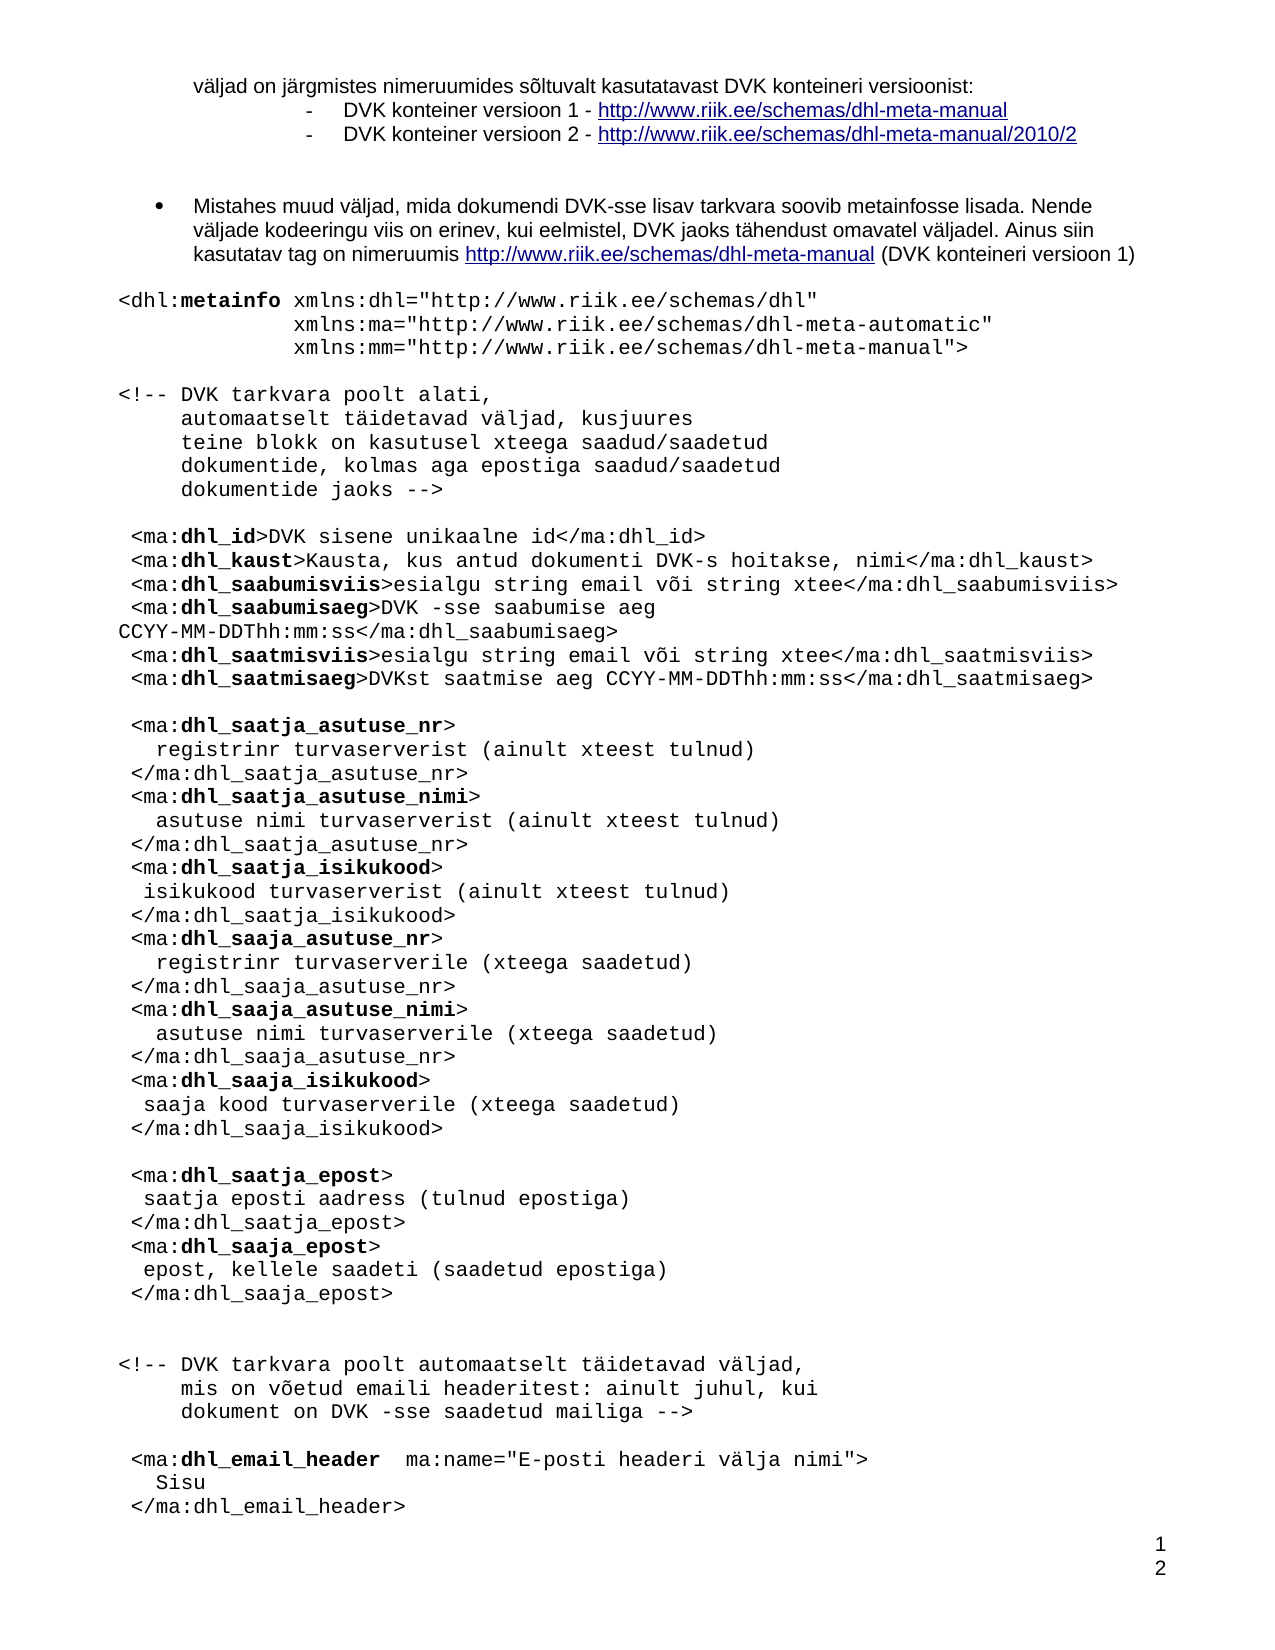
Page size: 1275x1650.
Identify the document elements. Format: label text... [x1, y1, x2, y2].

text <ma:dhl_email_header ma:name="E-posti headeri välja nimi"> [118, 1448, 1157, 1472]
text </ma:dhl_saaja_asutuse_nr> [118, 1047, 1157, 1070]
text <!-- DVK tarkvara poolt alati, [118, 384, 1157, 408]
text mis on võetud emaili headeritest: ainult juhul, kui [118, 1378, 1157, 1401]
text <ma:dhl_saaja_asutuse_nimi> [118, 999, 1157, 1023]
text </ma:dhl_saatja_asutuse_nr> [118, 763, 1157, 786]
text Sisu [118, 1472, 1157, 1496]
text <ma:dhl_saatja_epost> [118, 1165, 1157, 1188]
text asutuse nimi turvaserverist (ainult xteest tulnud) [118, 810, 1157, 834]
text xmlns:ma="http://www.riik.ee/schemas/dhl-meta-automatic" [118, 313, 1157, 337]
text <ma:dhl_saaja_asutuse_nr> [118, 928, 1157, 952]
text <ma:dhl_saabumisviis>esialgu string email või string xtee</ma:dhl_saabumisviis> [118, 574, 1157, 597]
list DVK konteiner versioon 1 - http://www.riik.ee/schemas/dhl-meta-manual [306, 98, 1157, 122]
text <ma:dhl_saatmisaeg>DVKst saatmise aeg CCYY-MM-DDThh:mm:ss</ma:dhl_saatmisaeg> [118, 668, 1157, 692]
text automaatselt täidetavad väljad, kusjuures [118, 408, 1157, 432]
text dokumentide, kolmas aga epostiga saadud/saadetud [118, 455, 1157, 479]
text dokument on DVK -sse saadetud mailiga --> [118, 1401, 1157, 1425]
text </ma:dhl_saaja_isikukood> [118, 1117, 1157, 1141]
text teine blokk on kasutusel xteega saadud/saadetud [118, 432, 1157, 455]
text <ma:dhl_saatja_asutuse_nr> [118, 716, 1157, 739]
text </ma:dhl_email_header> [118, 1496, 1157, 1519]
text </ma:dhl_saaja_epost> [118, 1283, 1157, 1307]
text saatja eposti aadress (tulnud epostiga) [118, 1188, 1157, 1212]
text </ma:dhl_saaja_asutuse_nr> [118, 976, 1157, 999]
text </ma:dhl_saatja_isikukood> [118, 905, 1157, 928]
text isikukood turvaserverist (ainult xteest tulnud) [118, 881, 1157, 905]
text </ma:dhl_saatja_epost> [118, 1212, 1157, 1236]
text <ma:dhl_saatja_asutuse_nimi> [118, 786, 1157, 810]
text registrinr turvaserverile (xteega saadetud) [118, 952, 1157, 976]
text <ma:dhl_saatja_isikukood> [118, 857, 1157, 881]
text <ma:dhl_saatmisviis>esialgu string email või string xtee</ma:dhl_saatmisviis> [118, 644, 1157, 668]
text </ma:dhl_saatja_asutuse_nr> [118, 834, 1157, 857]
text asutuse nimi turvaserverile (xteega saadetud) [118, 1023, 1157, 1047]
text dokumentide jaoks --> [118, 479, 1157, 503]
text <ma:dhl_kaust>Kausta, kus antud dokumenti DVK-s hoitakse, nimi</ma:dhl_kaust> [118, 550, 1157, 574]
text <ma:dhl_saabumisaeg>DVK -sse saabumise aeg CCYY-MM-DDThh:mm:ss</ma:dhl_saabumisaeg> [118, 597, 1157, 644]
text xmlns:mm="http://www.riik.ee/schemas/dhl-meta-manual"> [118, 337, 1157, 361]
text epost, kellele saadeti (saadetud epostiga) [118, 1259, 1157, 1283]
text registrinr turvaserverist (ainult xteest tulnud) [118, 739, 1157, 763]
text saaja kood turvaserverile (xteega saadetud) [118, 1094, 1157, 1117]
text <dhl:metainfo xmlns:dhl="http://www.riik.ee/schemas/dhl" [118, 290, 1157, 313]
text <ma:dhl_saaja_isikukood> [118, 1070, 1157, 1094]
list väljad on järgmistes nimeruumides sõltuvalt kasutatavast DVK konteineri versioonist: [156, 74, 1157, 98]
text <!-- DVK tarkvara poolt automaatselt täidetavad väljad, [118, 1354, 1157, 1378]
text <ma:dhl_saaja_epost> [118, 1236, 1157, 1259]
list DVK konteiner versioon 2 - http://www.riik.ee/schemas/dhl-meta-manual/2010/2 [306, 122, 1157, 146]
list Mistahes muud väljad, mida dokumendi DVK-sse lisav tarkvara soovib metainfosse lisada. Nende väljade kodeeringu viis on erinev, kui eelmistel, DVK jaoks tähendust omavatel väljadel. Ainus siin kasutatav tag on nimeruumis http://www.riik.ee/schemas/dhl-meta-manual (DVK konteineri versioon 1) [156, 194, 1157, 266]
text <ma:dhl_id>DVK sisene unikaalne id</ma:dhl_id> [118, 526, 1157, 550]
